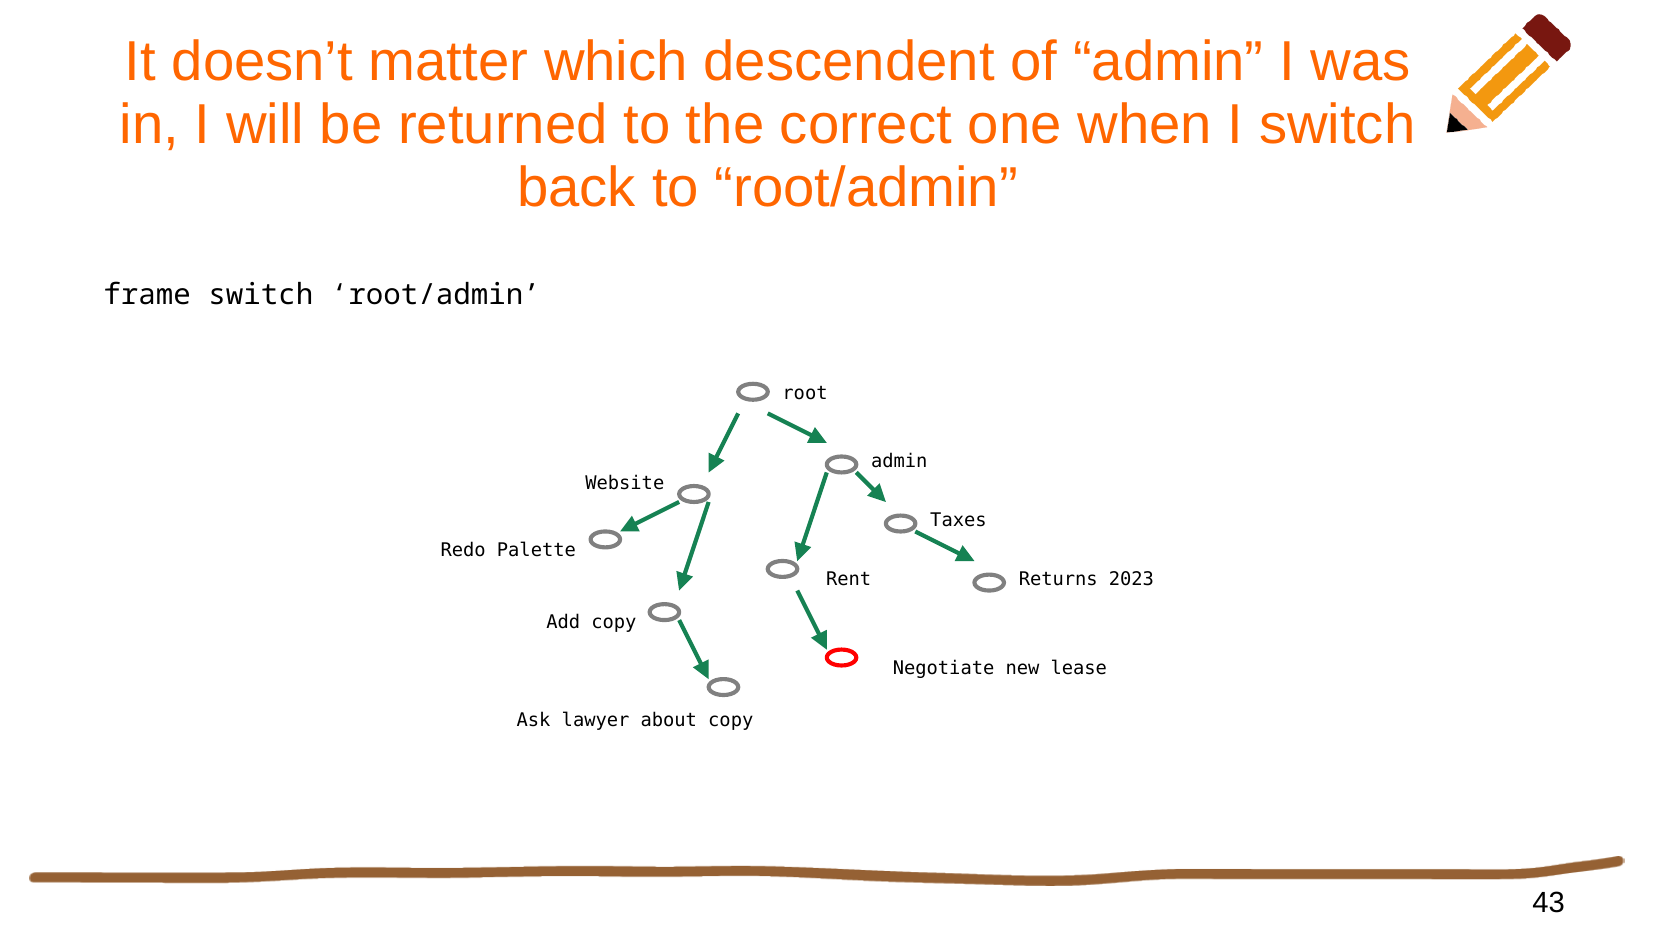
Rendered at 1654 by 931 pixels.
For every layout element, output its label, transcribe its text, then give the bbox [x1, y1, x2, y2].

picture [1446, 14, 1571, 133]
text_box [680, 486, 709, 502]
text_box Website [570, 465, 680, 502]
text_box [826, 649, 857, 666]
text_box [591, 531, 621, 548]
text_box [767, 560, 798, 577]
text_box [652, 604, 680, 621]
text_box root [767, 374, 843, 412]
text_box [885, 515, 915, 532]
text_box [826, 456, 856, 473]
text_box [974, 574, 1003, 591]
title It doesn’t matter which descendent of “admin” I was in, I will be returned to the correct one when I switch back to “root/admin” [88, 29, 1447, 237]
text_box Add copy [531, 604, 652, 642]
text_box Returns 2023 [1003, 561, 1169, 598]
text_box admin [856, 442, 943, 480]
text_box Negotiate new lease [878, 649, 1122, 687]
text_box frame switch ‘root/admin’ [88, 265, 574, 310]
text_box Rent [811, 561, 886, 598]
text_box Taxes [915, 501, 1002, 539]
text_box Ask lawyer about copy [501, 701, 768, 739]
picture [29, 856, 1625, 886]
text_box [708, 679, 739, 696]
text_box [738, 383, 767, 400]
text_box Redo Palette [425, 531, 591, 569]
